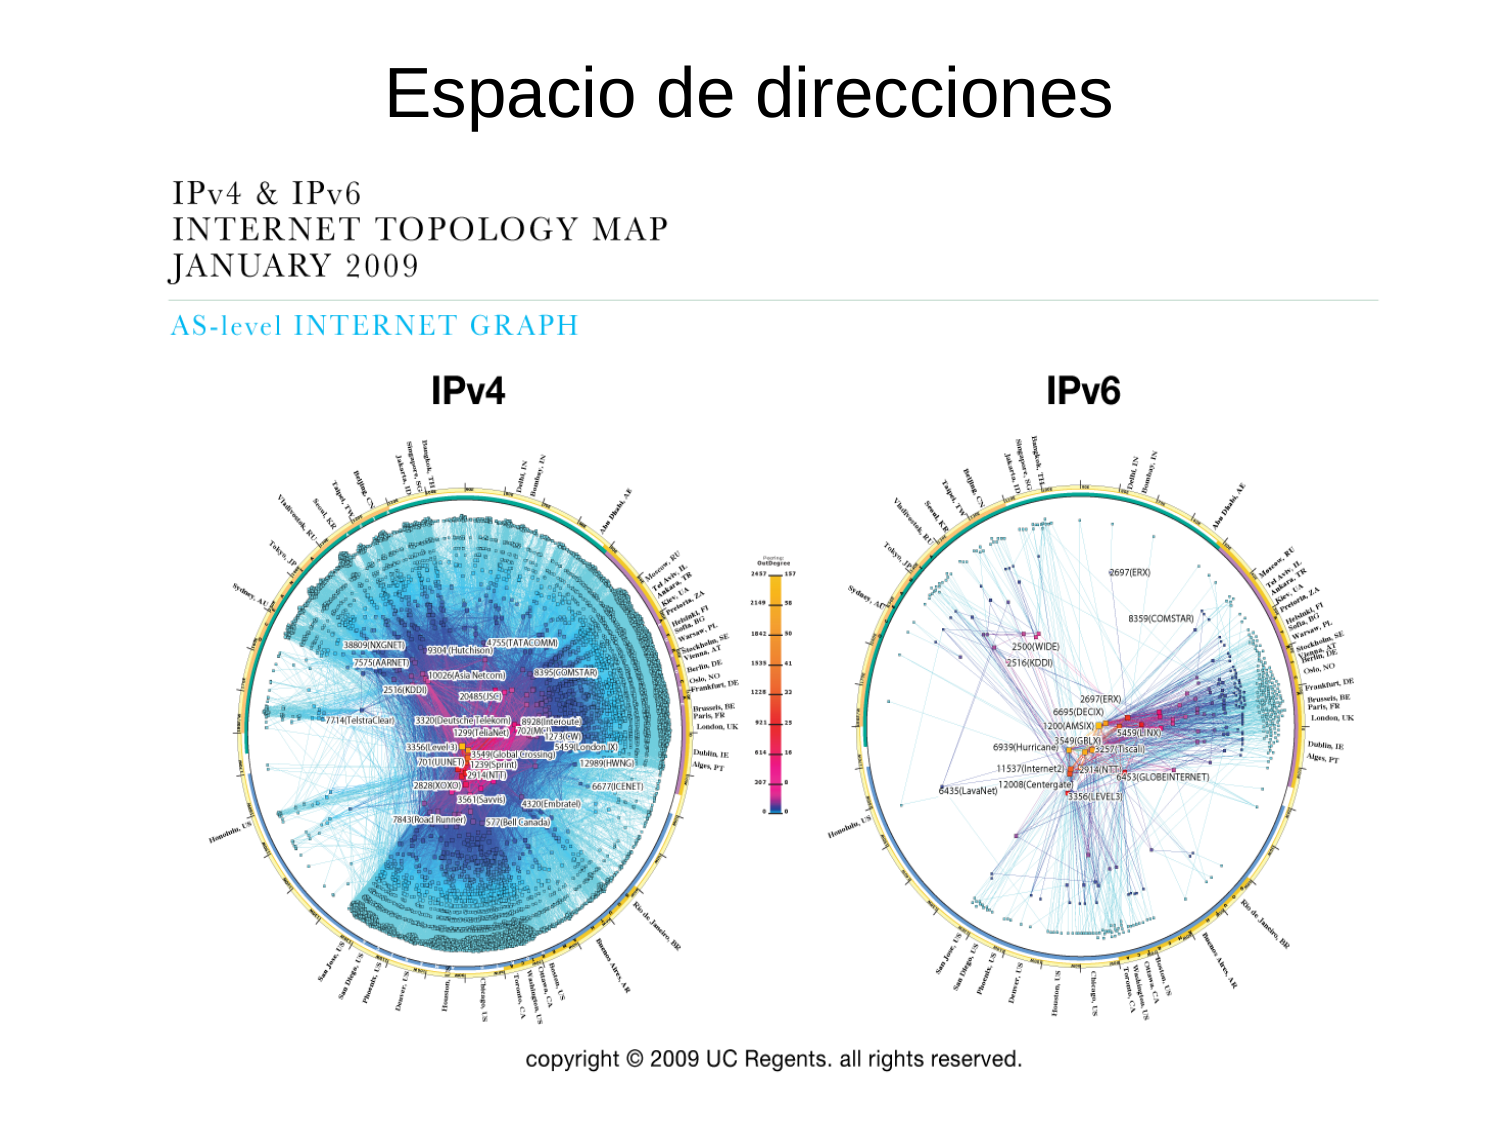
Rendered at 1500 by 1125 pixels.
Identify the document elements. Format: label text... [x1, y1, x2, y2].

title Espacio de direcciones [75, 44, 1425, 142]
picture [135, 147, 1412, 1081]
